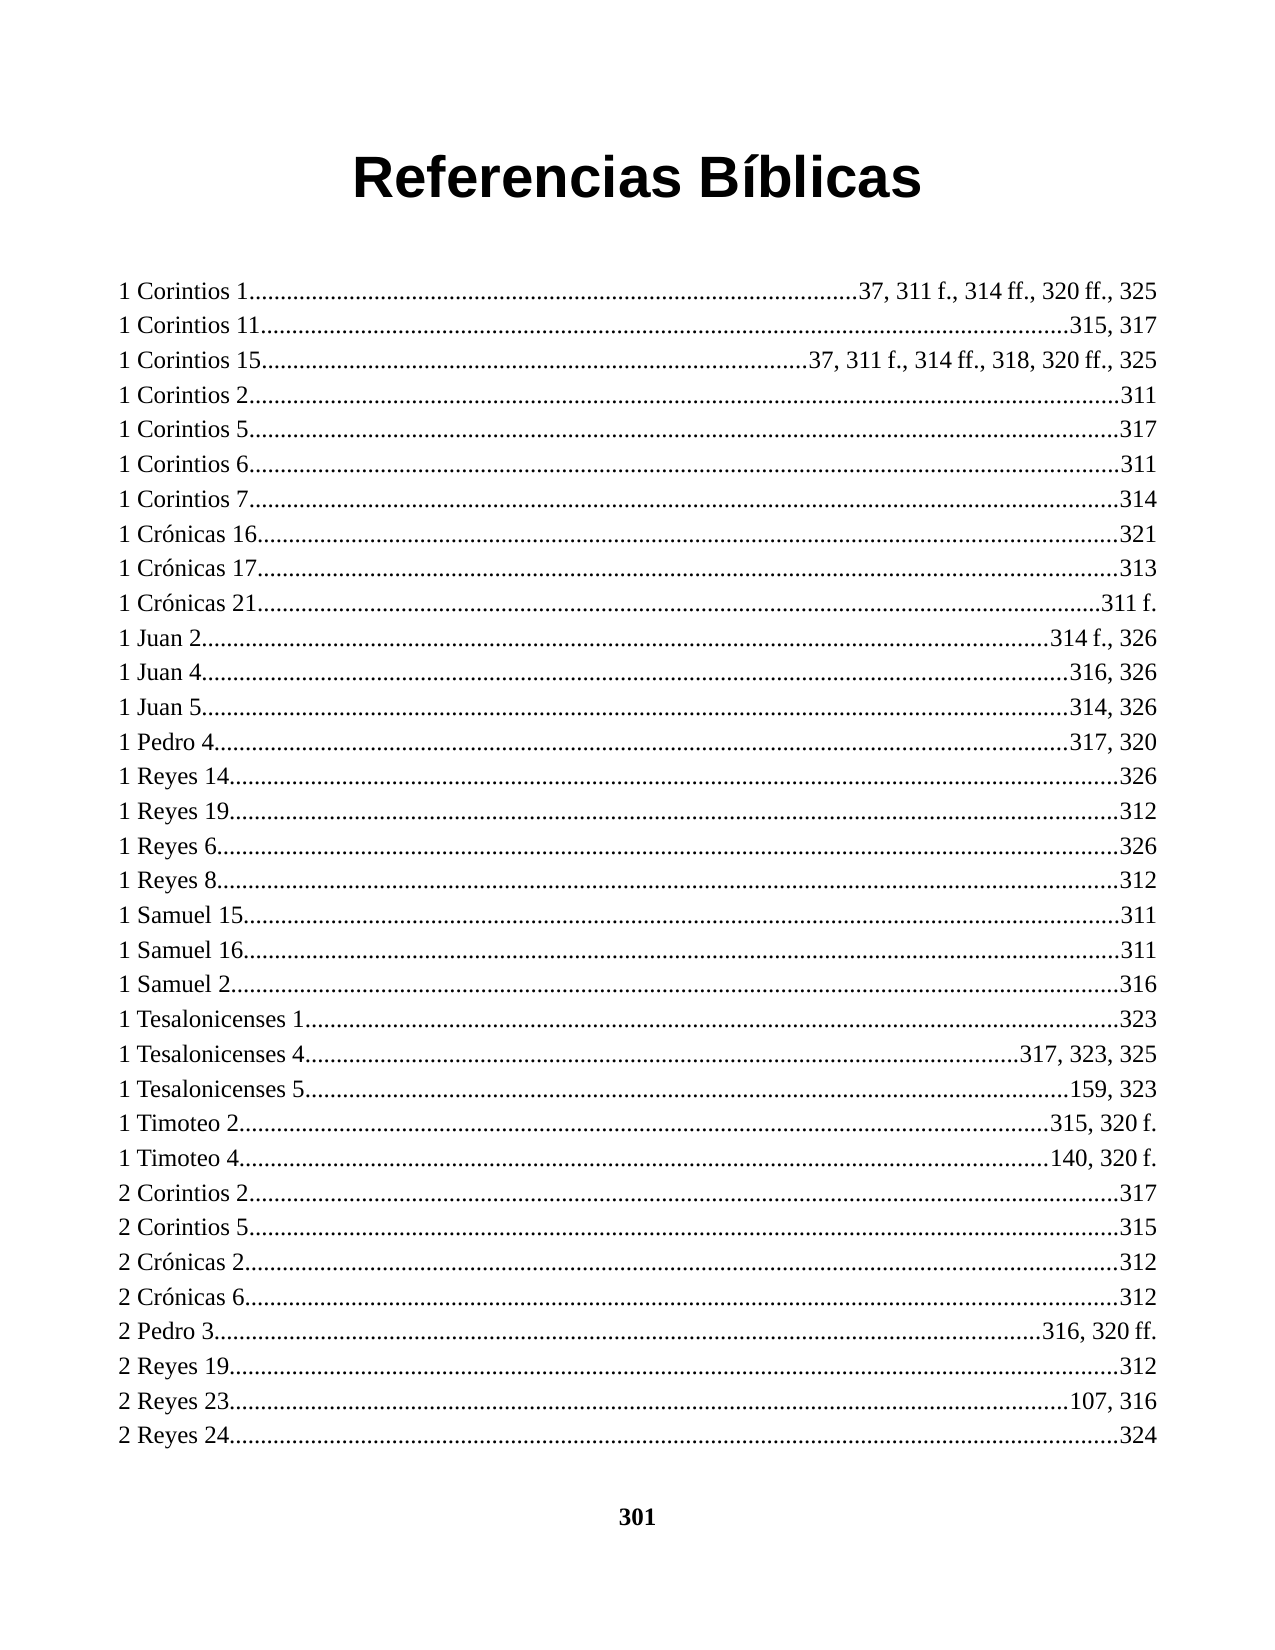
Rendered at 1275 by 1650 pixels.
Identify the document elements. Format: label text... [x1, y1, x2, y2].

text 1 Samuel 2 316 [118, 969, 1157, 998]
text 2 Reyes 23 107, 316 [118, 1386, 1157, 1414]
text 1 Corintios 1 37, 311 f., 314 ff., 320 ff., 325 [118, 276, 1157, 304]
text 2 Reyes 24 324 [118, 1421, 1157, 1449]
text 1 Samuel 16 311 [118, 935, 1157, 964]
text 2 Corintios 5 315 [118, 1212, 1157, 1241]
text 1 Crónicas 17 313 [118, 553, 1157, 582]
text 1 Reyes 6 326 [118, 831, 1157, 859]
text 1 Juan 2 314 f., 326 [118, 623, 1157, 651]
text 1 Reyes 19 312 [118, 796, 1157, 825]
text 1 Pedro 4 317, 320 [118, 727, 1157, 756]
text 1 Corintios 6 311 [118, 449, 1157, 478]
text 1 Crónicas 16 321 [118, 519, 1157, 547]
text 2 Pedro 3 316, 320 ff. [118, 1316, 1157, 1345]
text 1 Reyes 8 312 [118, 866, 1157, 894]
text 1 Juan 5 314, 326 [118, 692, 1157, 721]
subtitle Referencias Bíblicas [118, 143, 1157, 210]
text 2 Corintios 2 317 [118, 1178, 1157, 1206]
text 2 Reyes 19 312 [118, 1351, 1157, 1380]
text 1 Timoteo 2 315, 320 f. [118, 1108, 1157, 1137]
text 1 Juan 4 316, 326 [118, 657, 1157, 686]
text 1 Corintios 15 37, 311 f., 314 ff., 318, 320 ff., 325 [118, 345, 1157, 374]
text 1 Corintios 5 317 [118, 414, 1157, 443]
text 1 Samuel 15 311 [118, 900, 1157, 929]
text 1 Corintios 7 314 [118, 484, 1157, 513]
text 1 Crónicas 21 311 f. [118, 588, 1157, 617]
text 2 Crónicas 2 312 [118, 1247, 1157, 1276]
text 1 Tesalonicenses 5 159, 323 [118, 1074, 1157, 1102]
text 1 Corintios 2 311 [118, 380, 1157, 409]
text 1 Corintios 11 315, 317 [118, 311, 1157, 339]
text 1 Tesalonicenses 1 323 [118, 1004, 1157, 1033]
text 1 Tesalonicenses 4 317, 323, 325 [118, 1039, 1157, 1068]
text 1 Timoteo 4 140, 320 f. [118, 1143, 1157, 1172]
text 1 Reyes 14 326 [118, 761, 1157, 790]
text 2 Crónicas 6 312 [118, 1282, 1157, 1311]
